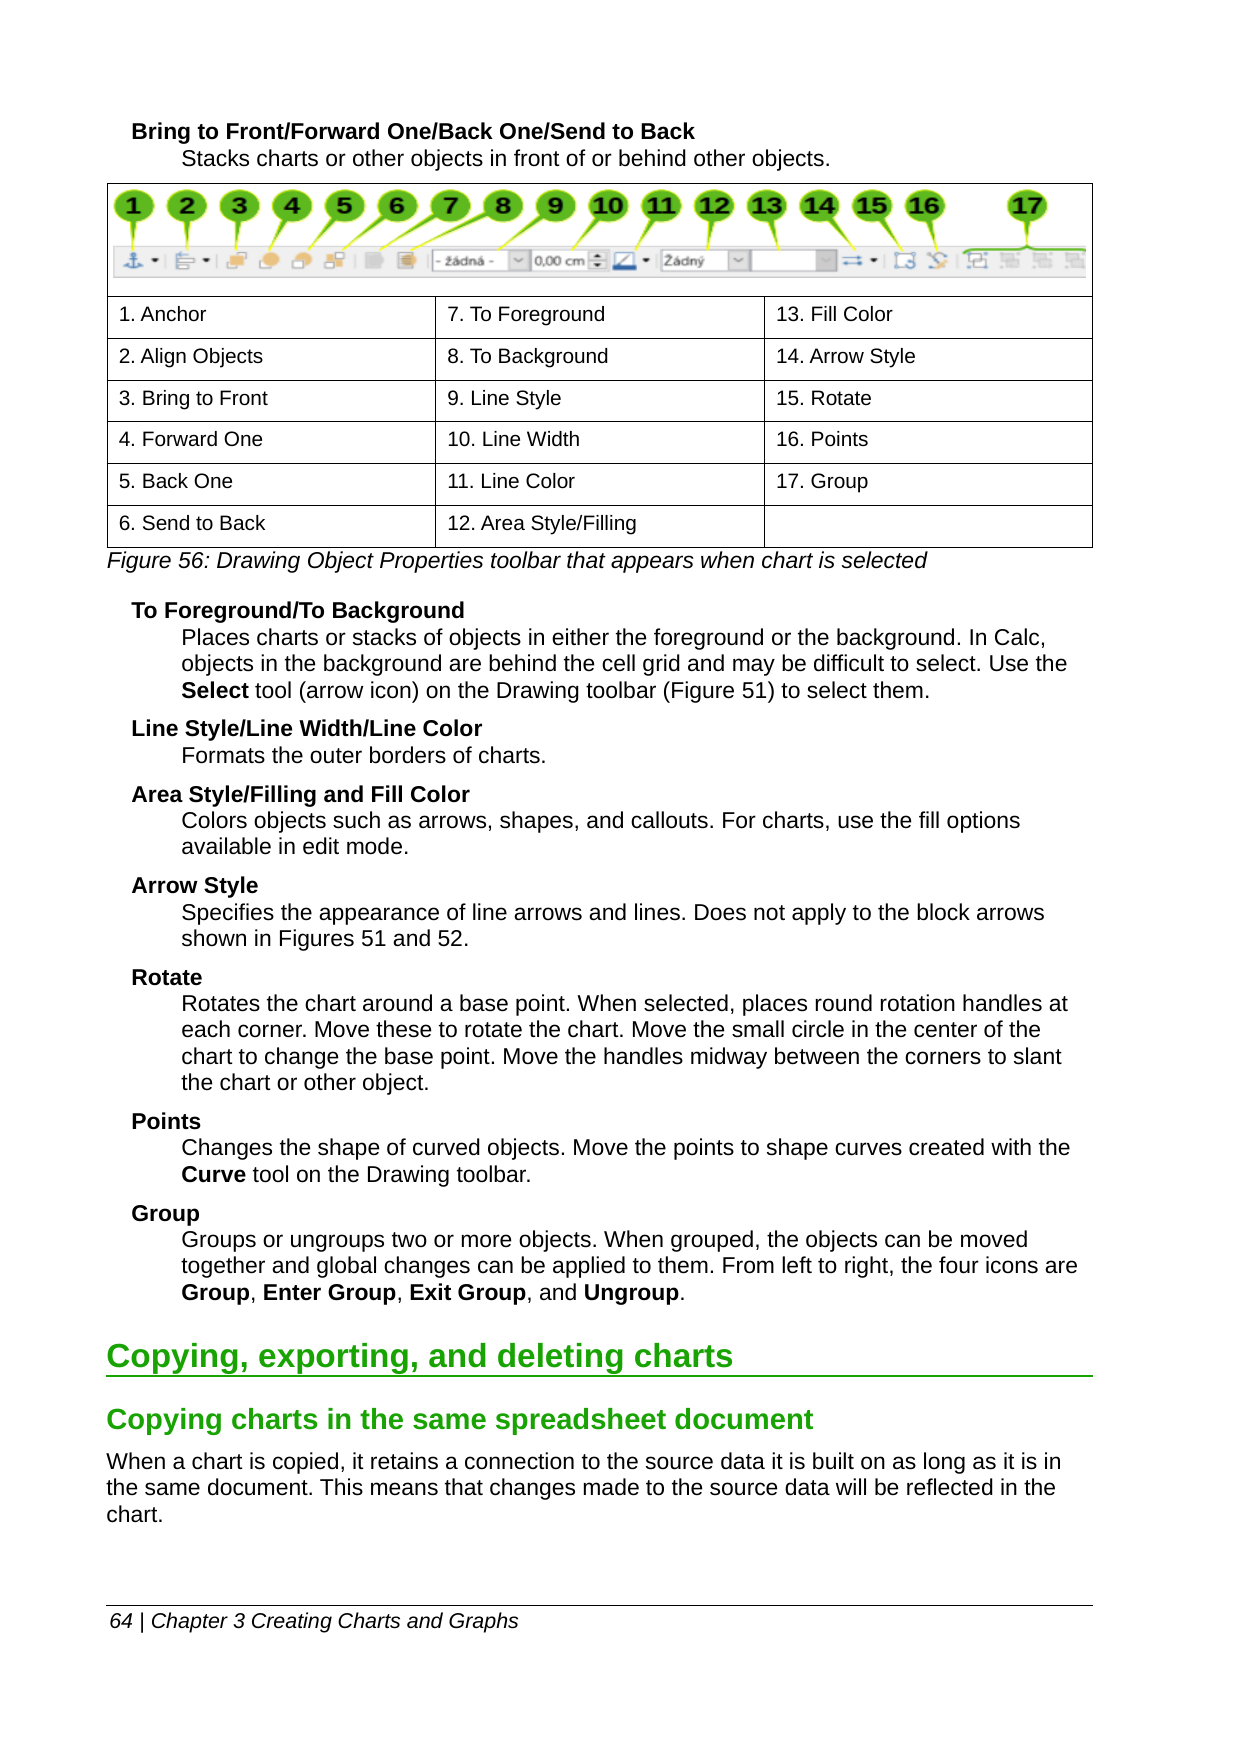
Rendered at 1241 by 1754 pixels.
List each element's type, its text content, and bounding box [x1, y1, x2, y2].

table_cell 12. Area Style/Filling [436, 506, 764, 547]
table_cell 17. Group [765, 464, 1092, 505]
table_cell 4. Forward One [108, 422, 435, 463]
picture [113, 189, 1086, 278]
text Rotate [131, 964, 1093, 990]
table_cell 8. To Background [436, 339, 764, 379]
text Places charts or stacks of objects in either the foreground or the background. In Calc, objects in the background are behind the cell grid and may be difficult to select. Use the Select tool (arrow icon) on the Drawing toolbar (Figure 51) to select them. [181, 624, 1093, 703]
table_cell 5. Back One [108, 464, 435, 505]
table_header [108, 184, 1092, 296]
table_cell [765, 506, 1092, 547]
text When a chart is copied, it retains a connection to the source data it is built on as long as it is in the same document. This means that changes made to the source data will be reflected in the chart. [106, 1448, 1093, 1527]
table_cell 7. To Foreground [436, 297, 764, 338]
text Groups or ungroups two or more objects. When grouped, the objects can be moved together and global changes can be applied to them. From left to right, the four icons are Group, Enter Group, Exit Group, and Ungroup. [181, 1226, 1093, 1305]
table_cell 3. Bring to Front [108, 381, 435, 421]
table_cell 6. Send to Back [108, 506, 435, 547]
text Group [131, 1199, 1093, 1226]
text Arrow Style [131, 872, 1093, 898]
table_cell 14. Arrow Style [765, 339, 1092, 379]
table_cell 16. Points [765, 422, 1092, 463]
table_cell 10. Line Width [436, 422, 764, 463]
table_cell 9. Line Style [436, 381, 764, 421]
text Specifies the appearance of line arrows and lines. Does not apply to the block arrows shown in Figures 51 and 52. [181, 898, 1093, 951]
text Formats the outer borders of charts. [181, 742, 1093, 768]
text To Foreground/To Background [131, 597, 1093, 624]
text Colors objects such as arrows, shapes, and callouts. For charts, use the fill options available in edit mode. [181, 807, 1093, 860]
subtitle Copying charts in the same spreadsheet document [106, 1402, 1093, 1435]
table_cell 1. Anchor [108, 297, 435, 338]
text Rotates the chart around a base point. When selected, places round rotation handles at each corner. Move these to rotate the chart. Move the small circle in the center of the chart to change the base point. Move the handles midway between the corners to slant the chart or other object. [181, 990, 1093, 1096]
text Figure 56: Drawing Object Properties toolbar that appears when chart is selected [107, 548, 1092, 573]
text Bring to Front/Forward One/Back One/Send to Back [131, 118, 1093, 144]
text Line Style/Line Width/Line Color [131, 715, 1093, 742]
text Stacks charts or other objects in front of or behind other objects. [181, 144, 1093, 171]
table_cell 15. Rotate [765, 381, 1092, 421]
text Changes the shape of curved objects. Move the points to shape curves created with the Curve tool on the Drawing toolbar. [181, 1134, 1093, 1187]
table_cell 13. Fill Color [765, 297, 1092, 338]
text Points [131, 1108, 1093, 1134]
text Area Style/Filling and Fill Color [131, 781, 1093, 807]
subtitle Copying, exporting, and deleting charts [106, 1336, 1093, 1375]
table_cell 11. Line Color [436, 464, 764, 505]
table_cell 2. Align Objects [108, 339, 435, 379]
